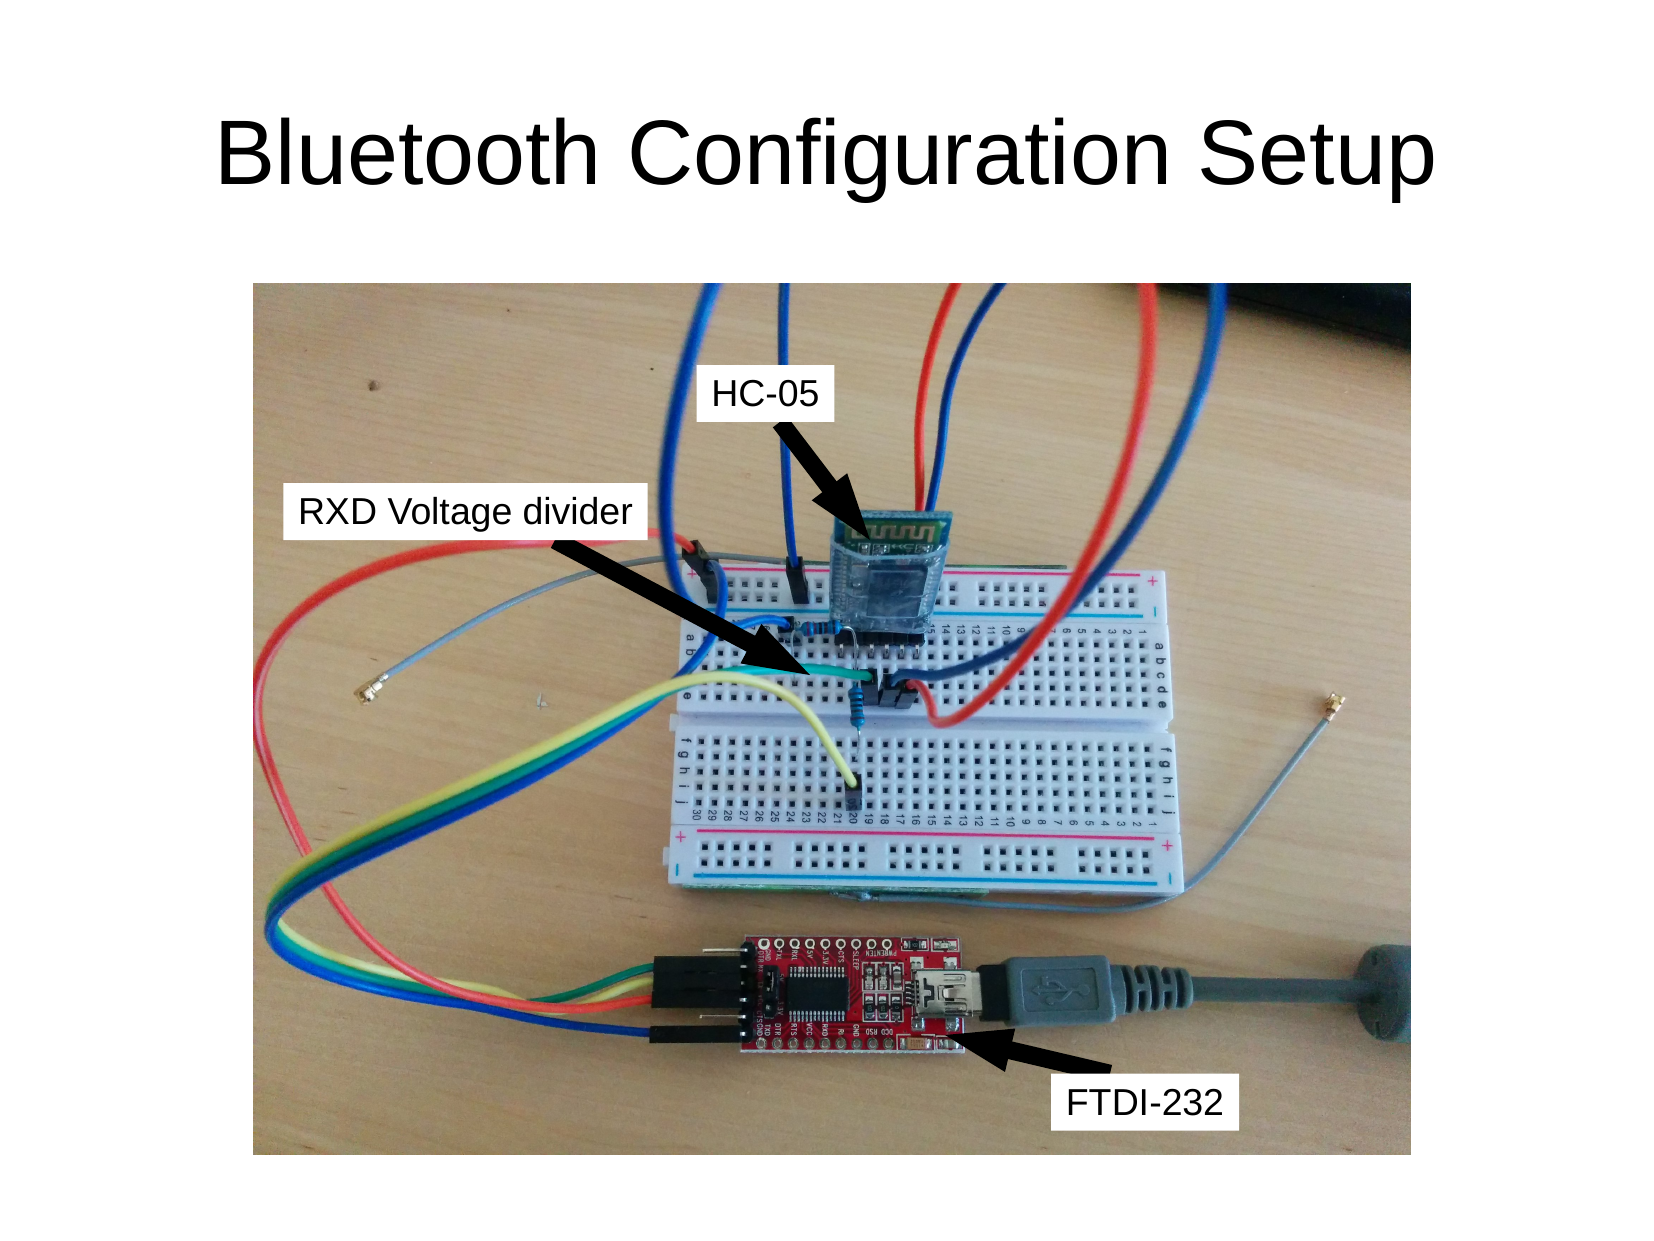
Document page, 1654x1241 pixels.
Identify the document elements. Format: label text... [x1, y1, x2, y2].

text_box RXD Voltage divider [283, 483, 648, 541]
text_box FTDI-232 [1051, 1073, 1240, 1131]
picture [253, 283, 1411, 1156]
title Bluetooth Configuration Setup [82, 49, 1571, 257]
text_box HC-05 [696, 365, 835, 422]
